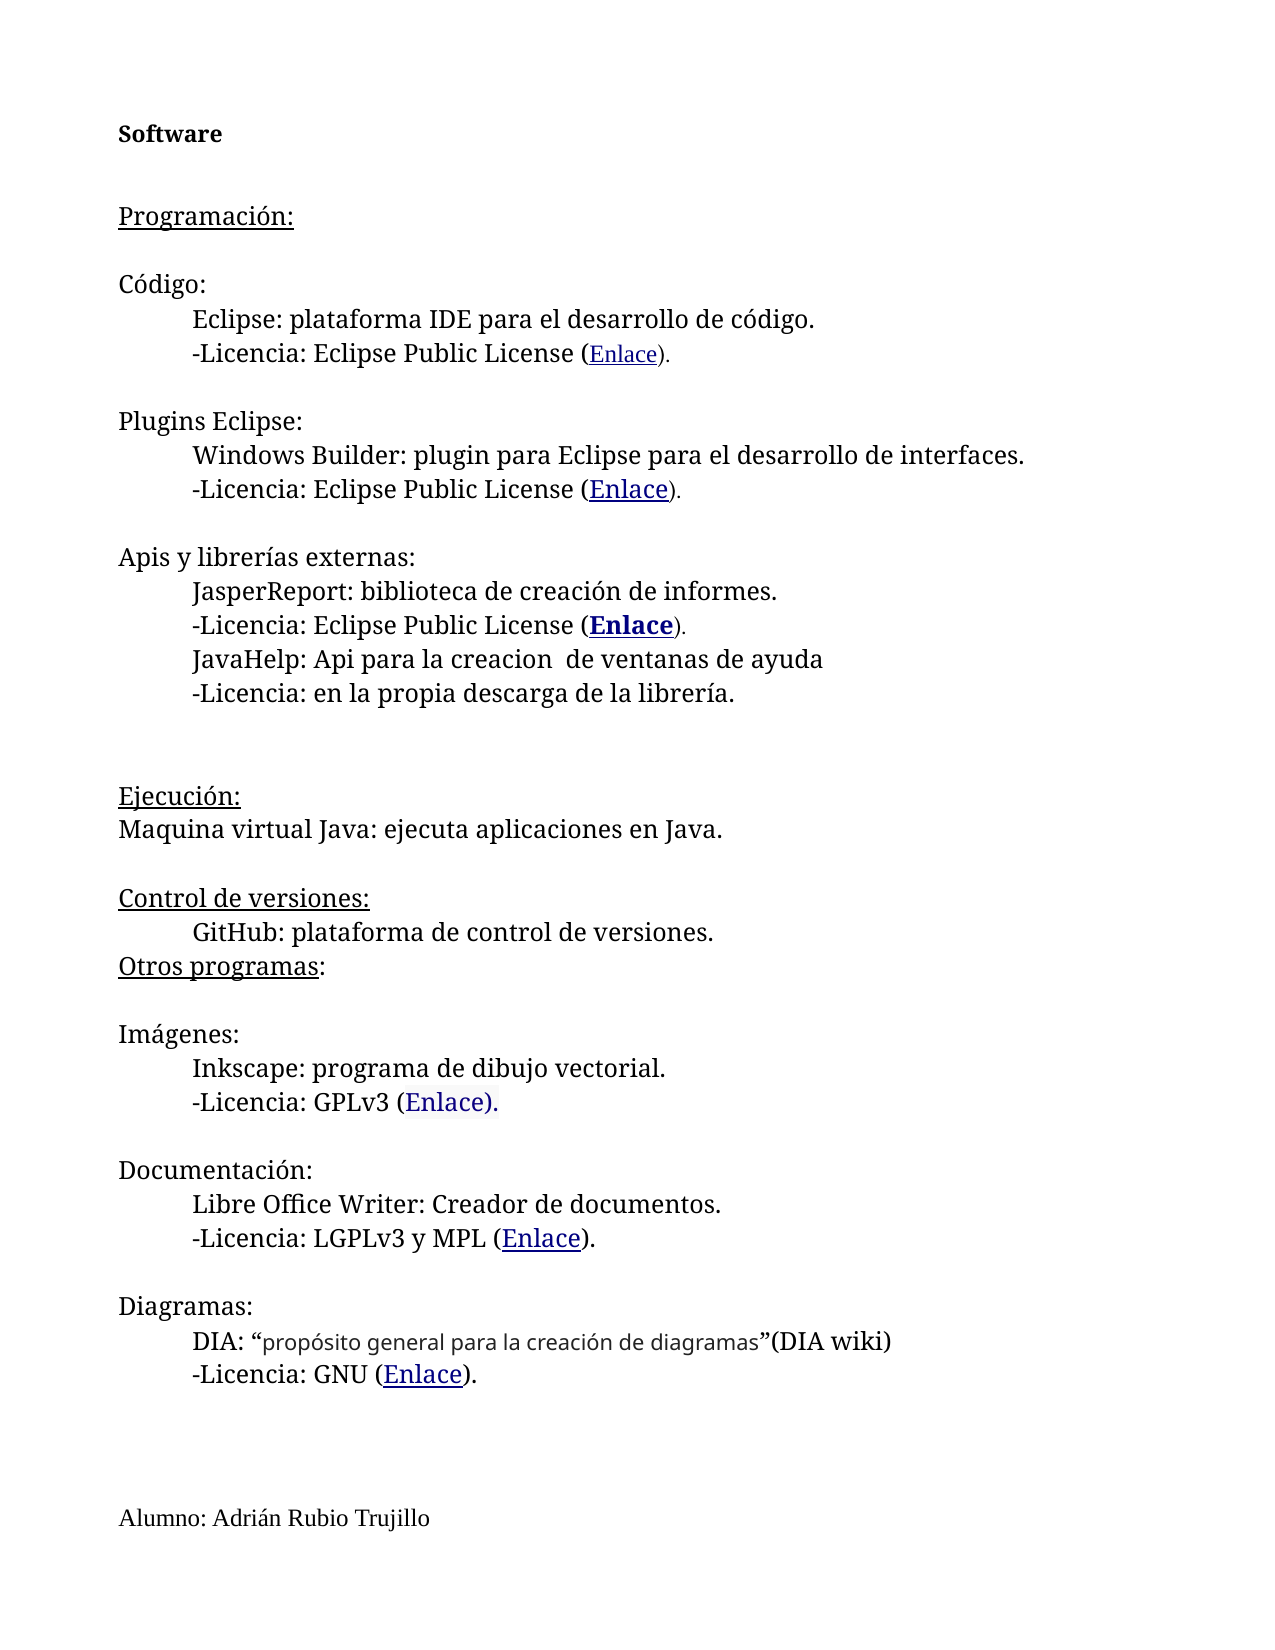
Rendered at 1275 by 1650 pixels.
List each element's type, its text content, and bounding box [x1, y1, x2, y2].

text JasperReport: biblioteca de creación de informes. [118, 574, 1157, 608]
text Software [118, 118, 1157, 149]
text Ejecución: [118, 778, 1157, 812]
text Maquina virtual Java: ejecuta aplicaciones en Java. [118, 812, 1157, 846]
text -Licencia: Eclipse Public License (Enlace). [118, 608, 1157, 642]
text Imágenes: [118, 1017, 1157, 1051]
text -Licencia: en la propia descarga de la librería. [118, 676, 1157, 710]
text Documentación: [118, 1153, 1157, 1187]
text -Licencia: GPLv3 (Enlace). [118, 1085, 1157, 1119]
text Windows Builder: plugin para Eclipse para el desarrollo de interfaces. [118, 437, 1157, 472]
text Apis y librerías externas: [118, 540, 1157, 574]
text Libre Office Writer: Creador de documentos. [118, 1187, 1157, 1221]
text -Licencia: Eclipse Public License (Enlace). [118, 472, 1157, 506]
text Código: [118, 267, 1157, 301]
text GitHub: plataforma de control de versiones. [118, 914, 1157, 948]
text Programación: [118, 199, 1157, 233]
text Control de versiones: [118, 880, 1157, 914]
text Plugins Eclipse: [118, 403, 1157, 437]
text -Licencia: LGPLv3 y MPL (Enlace). [118, 1221, 1157, 1255]
text Inkscape: programa de dibujo vectorial. [118, 1051, 1157, 1085]
text DIA: “propósito general para la creación de diagramas”(DIA wiki) [118, 1323, 1157, 1357]
text -Licencia: Eclipse Public License (Enlace). [118, 335, 1157, 369]
text -Licencia: GNU (Enlace). [118, 1357, 1157, 1391]
text JavaHelp: Api para la creacion de ventanas de ayuda [118, 642, 1157, 676]
text Diagramas: [118, 1289, 1157, 1323]
text Otros programas: [118, 948, 1157, 982]
text Eclipse: plataforma IDE para el desarrollo de código. [118, 301, 1157, 335]
